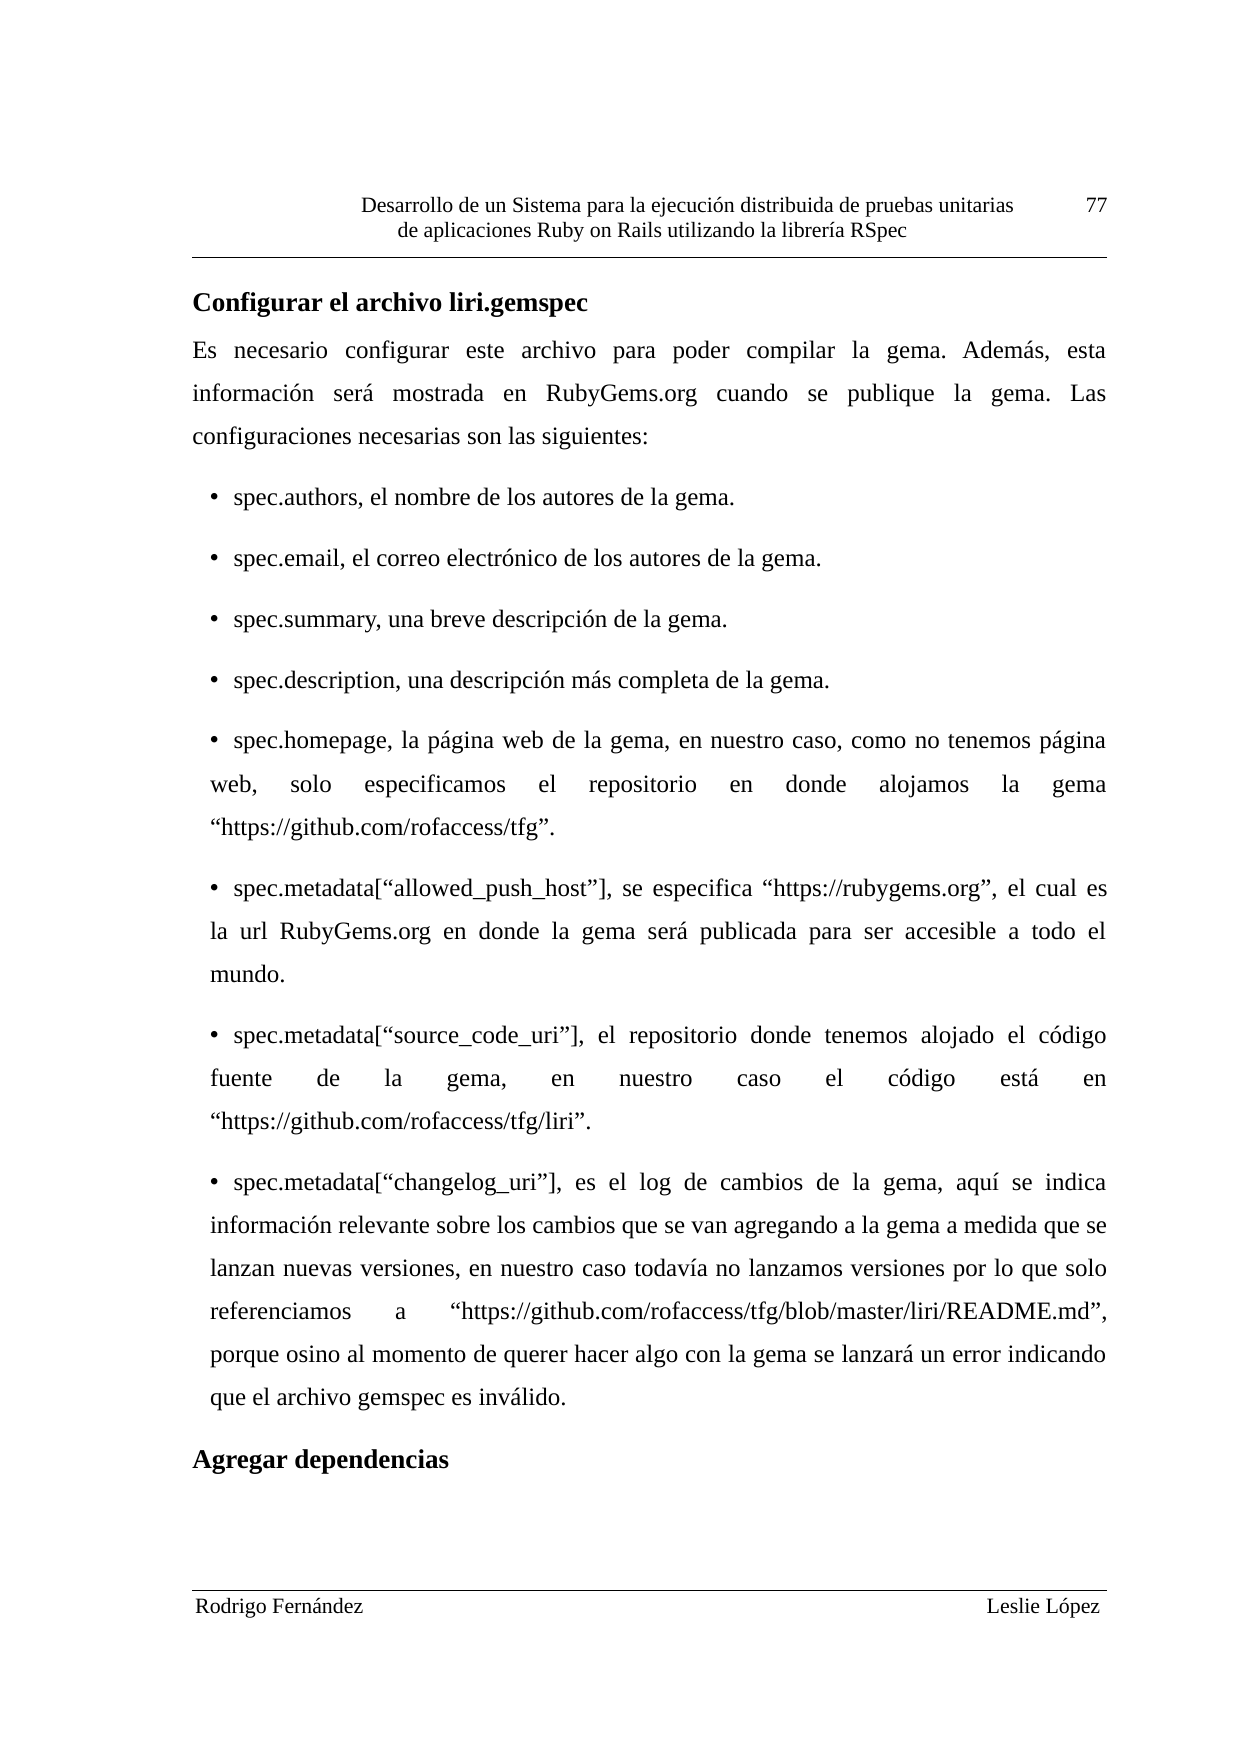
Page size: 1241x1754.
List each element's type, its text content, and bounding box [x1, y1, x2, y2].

text Agregar dependencias [192, 1443, 1107, 1474]
list spec.metadata[“allowed_push_host”], se especifica “https://rubygems.org”, el cual es la url RubyGems.org en donde la gema será publicada para ser accesible a todo el mundo. [210, 873, 1107, 988]
text Configurar el archivo liri.gemspec [192, 286, 1107, 317]
list spec.summary, una breve descripción de la gema. [210, 604, 1107, 633]
list spec.email, el correo electrónico de los autores de la gema. [210, 543, 1107, 572]
text Es necesario configurar este archivo para poder compilar la gema. Además, esta información será mostrada en RubyGems.org cuando se publique la gema. Las configuraciones necesarias son las siguientes: [192, 335, 1107, 450]
list spec.authors, el nombre de los autores de la gema. [210, 482, 1107, 511]
list spec.description, una descripción más completa de la gema. [210, 665, 1107, 693]
list spec.metadata[“source_code_uri”], el repositorio donde tenemos alojado el código fuente de la gema, en nuestro caso el código está en “https://github.com/rofaccess/tfg/liri”. [210, 1020, 1107, 1135]
list spec.homepage, la página web de la gema, en nuestro caso, como no tenemos página web, solo especificamos el repositorio en donde alojamos la gema “https://github.com/rofaccess/tfg”. [210, 726, 1107, 841]
list spec.metadata[“changelog_uri”], es el log de cambios de la gema, aquí se indica información relevante sobre los cambios que se van agregando a la gema a medida que se lanzan nuevas versiones, en nuestro caso todavía no lanzamos versiones por lo que solo referenciamos a “https://github.com/rofaccess/tfg/blob/master/liri/README.md”, porque osino al momento de querer hacer algo con la gema se lanzará un error indicando que el archivo gemspec es inválido. [210, 1167, 1107, 1411]
